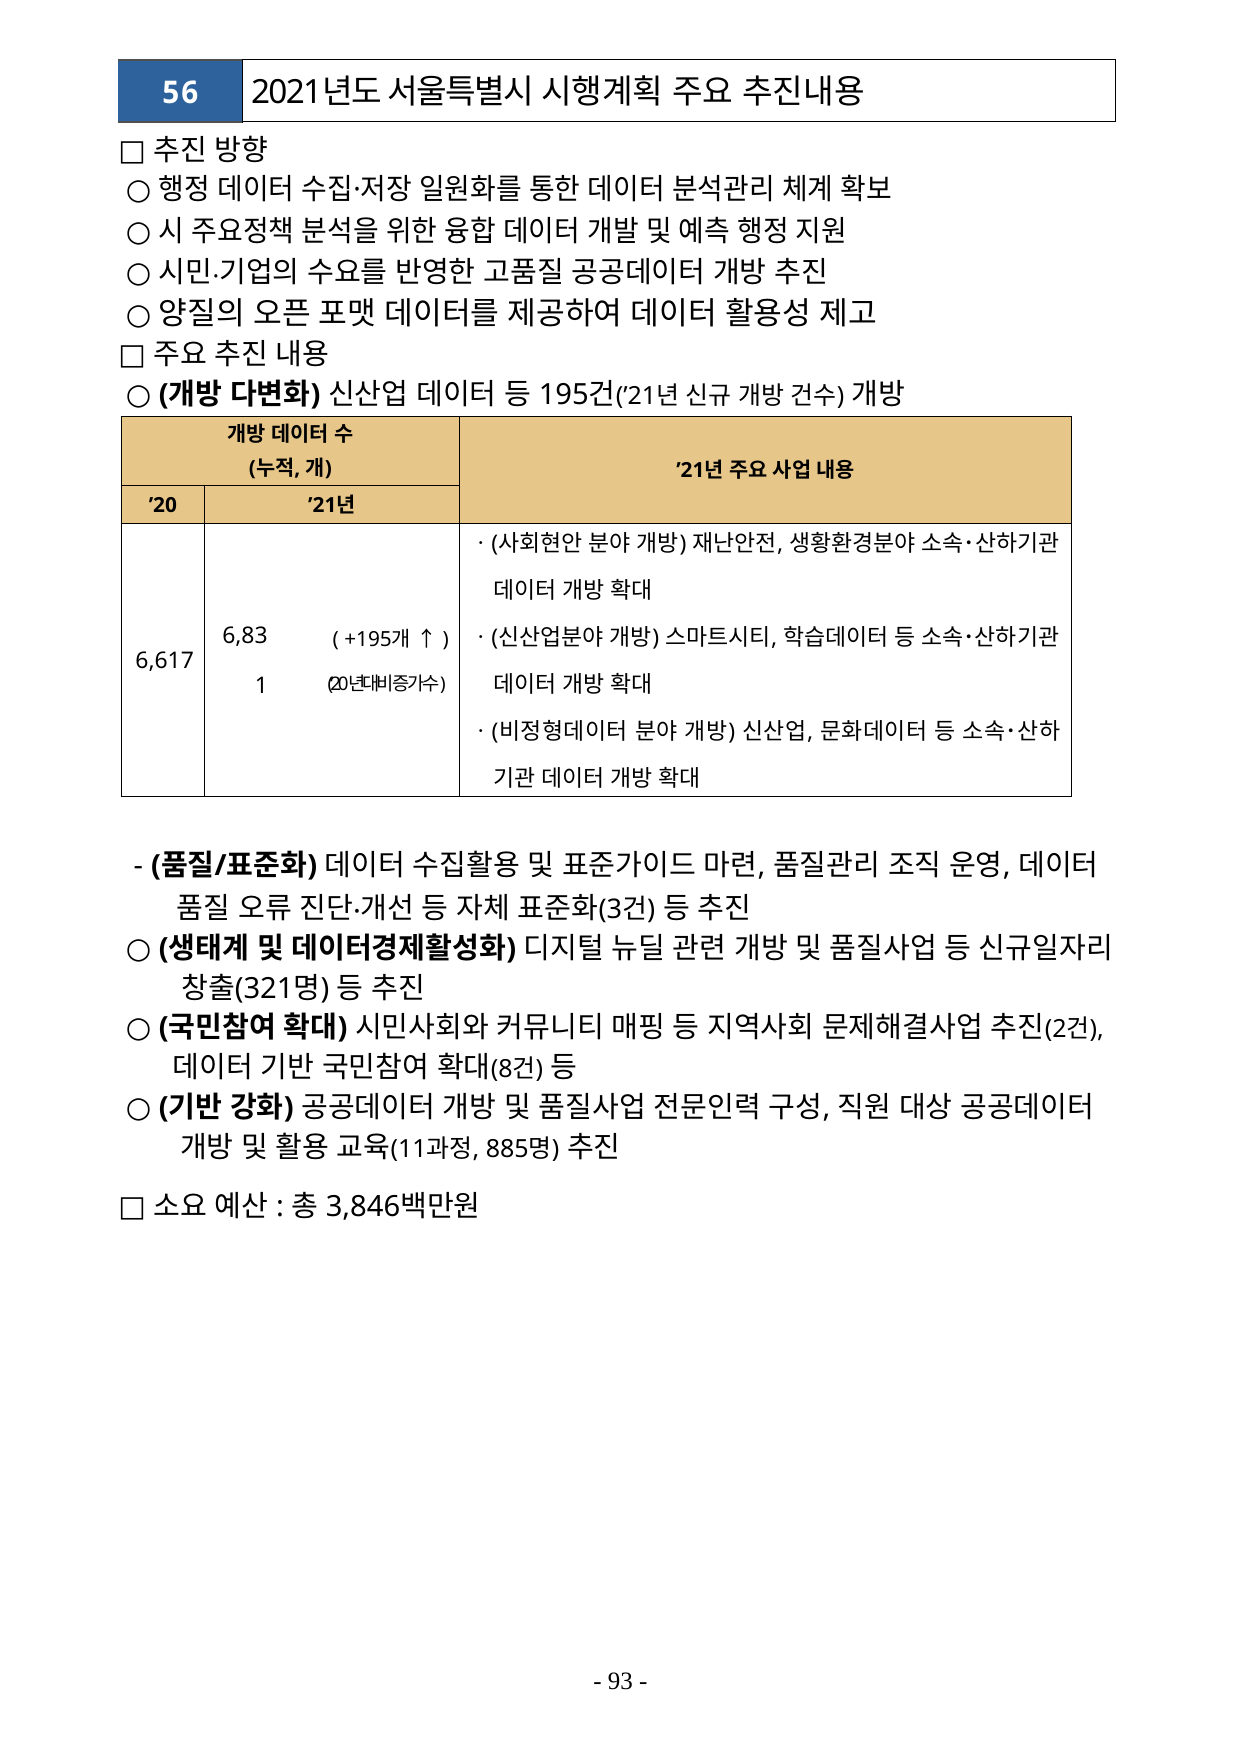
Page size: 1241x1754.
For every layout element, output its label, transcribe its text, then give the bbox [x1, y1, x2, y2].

text □ 주요 추진 내용 [118, 333, 1122, 373]
text □ 소요 예산 : 총 3,846백만원 [118, 1185, 1122, 1225]
table_cell ( +195개 ↑ ) (‘20년대비 증가 수) [278, 524, 459, 796]
text - (품질/표준화) 데이터 수집활용 및 표준가이드 마련, 품질관리 조직 운영, 데이터 품질 오류 진단‧개선 등 자체 표준화(3건) 등 추진 [118, 842, 1122, 927]
text □ 추진 방향 [118, 129, 1122, 169]
text ○ (생태계 및 데이터경제활성화) 디지털 뉴딜 관련 개방 및 품질사업 등 신규일자리 창출(321명) 등 추진 [118, 927, 1122, 1007]
table_header ’21년 주요 사업 내용 [460, 417, 1071, 523]
text ○ 행정 데이터 수집·저장 일원화를 통한 데이터 분석관리 체계 확보 [118, 169, 1122, 208]
table_cell ’21년 [205, 486, 459, 523]
table_header 56 [118, 61, 242, 121]
text ○ (기반 강화) 공공데이터 개방 및 품질사업 전문인력 구성, 직원 대상 공공데이터 개방 및 활용 교육(11과정, 885명) 추진 [118, 1086, 1122, 1166]
table_cell ’20 [122, 486, 204, 523]
text ○ (국민참여 확대) 시민사회와 커뮤니티 매핑 등 지역사회 문제해결사업 추진(2건), 데이터 기반 국민참여 확대(8건) 등 [118, 1007, 1122, 1086]
text ○ 시민‧기업의 수요를 반영한 고품질 공공데이터 개방 추진 [118, 251, 1122, 291]
text ○ 양질의 오픈 포맷 데이터를 제공하여 데이터 활용성 제고 [118, 291, 1122, 333]
text ○ 시 주요정책 분석을 위한 융합 데이터 개발 및 예측 행정 지원 [118, 208, 1122, 251]
table_header 2021년도 서울특별시 시행계획 주요 추진내용 [243, 60, 1115, 121]
table_cell ㆍ(사회현안 분야 개방) 재난안전, 생황환경분야 소속･산하기관 데이터 개방 확대 ㆍ(신산업분야 개방) 스마트시티, 학습데이터 등 소속･산하기관 데이터 개방 확대 ㆍ(비정형데이터 분야 개방) 신산업, 문화데이터 등 소속･산하기관 데이터 개방 확대 [460, 524, 1071, 796]
table_cell 6,831 [205, 524, 278, 796]
table_header 개방 데이터 수 (누적, 개) [122, 417, 459, 485]
text ○ (개방 다변화) 신산업 데이터 등 195건(’21년 신규 개방 건수) 개방 [118, 373, 1122, 413]
table_cell 6,617 [122, 524, 204, 796]
